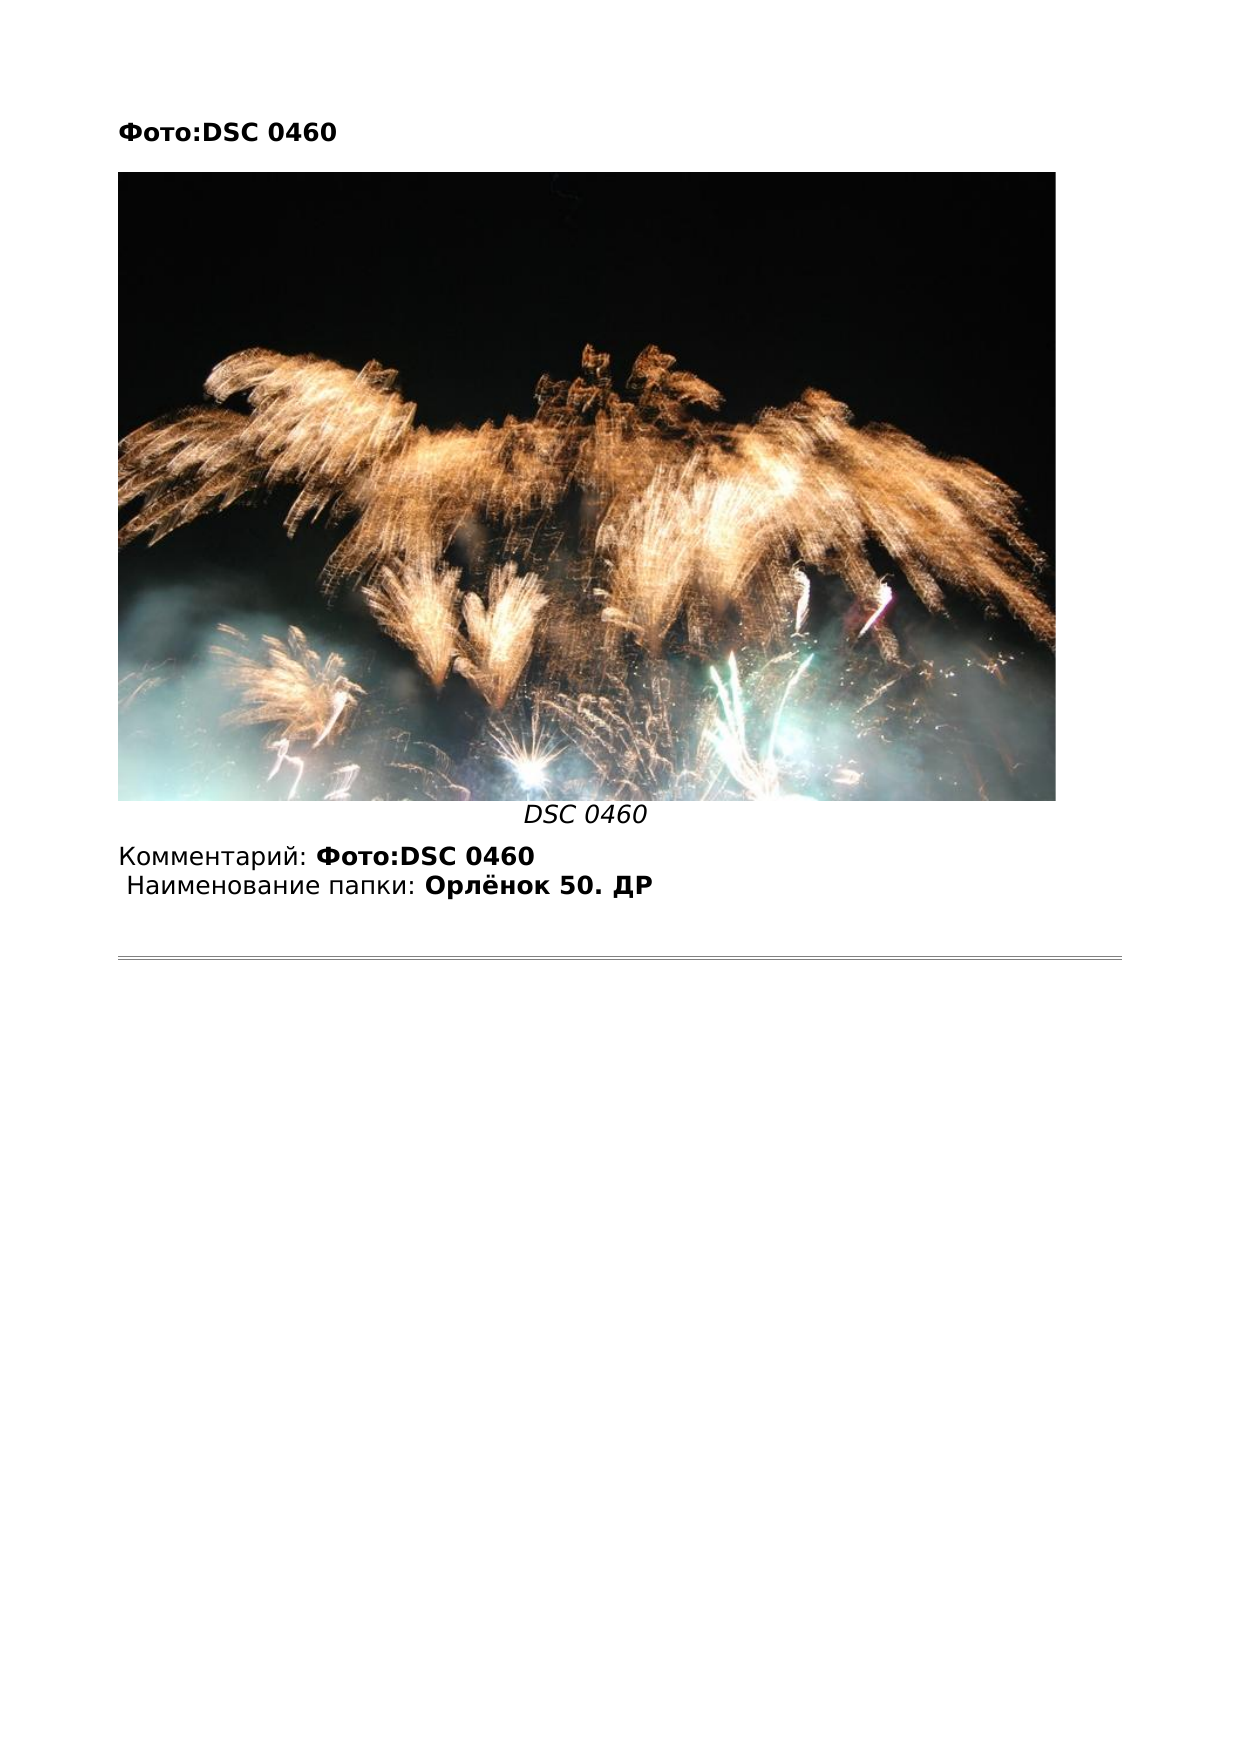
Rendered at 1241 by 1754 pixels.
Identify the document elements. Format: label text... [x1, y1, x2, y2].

text Комментарий: Фото:DSC 0460 Наименование папки: Орлёнок 50. ДР [118, 842, 1122, 929]
text DSC 0460 [118, 801, 1056, 829]
picture [118, 172, 1056, 801]
subtitle Фото:DSC 0460 [118, 118, 1122, 147]
